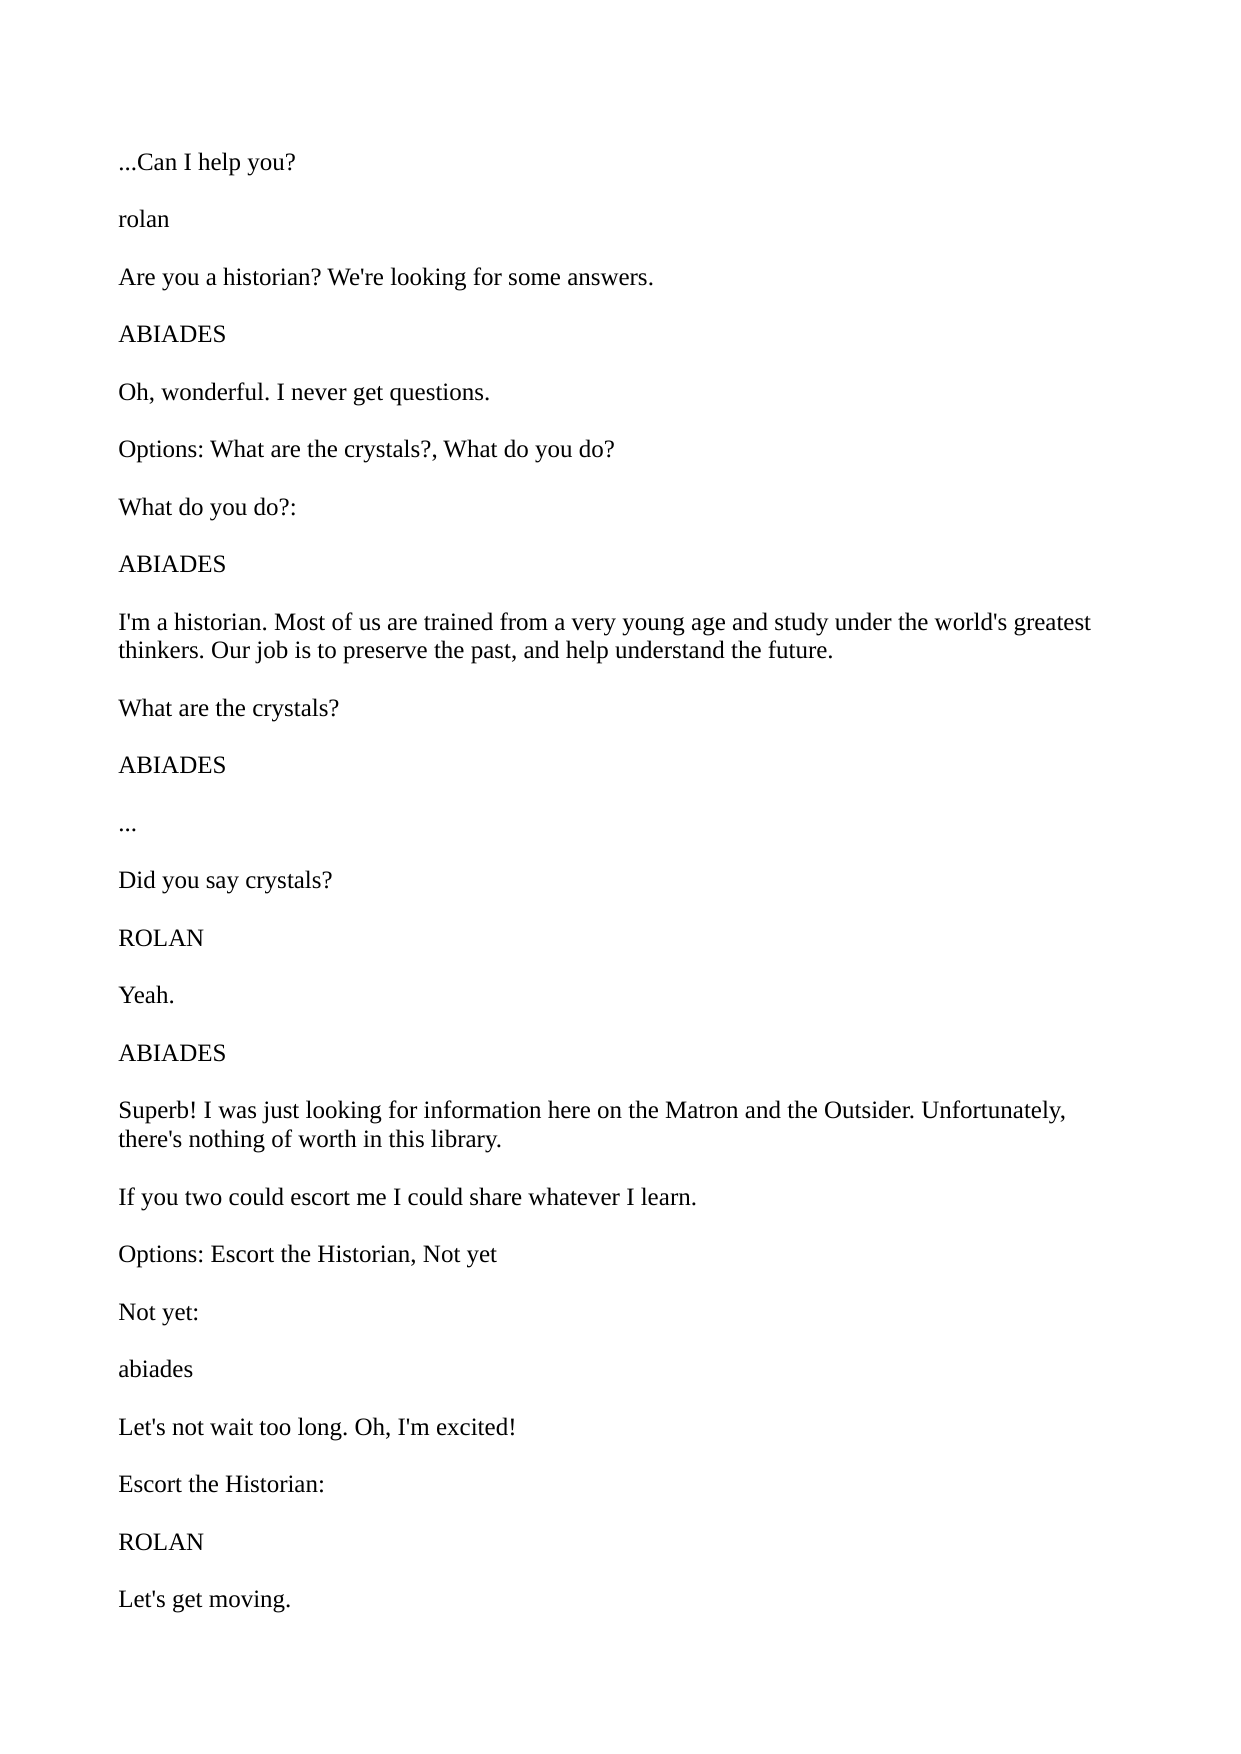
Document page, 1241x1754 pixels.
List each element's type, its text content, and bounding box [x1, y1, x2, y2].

text Escort the Historian: [118, 1469, 1122, 1498]
text ABIADES [118, 751, 1122, 779]
text What do you do?: [118, 492, 1122, 521]
text Let's not wait too long. Oh, I'm excited! [118, 1412, 1122, 1441]
text What are the crystals? [118, 693, 1122, 722]
text ABIADES [118, 1038, 1122, 1067]
text rolan [118, 204, 1122, 233]
text ABIADES [118, 319, 1122, 348]
text ROLAN [118, 923, 1122, 952]
text Did you say crystals? [118, 866, 1122, 894]
text Let's get moving. [118, 1584, 1122, 1613]
text Not yet: [118, 1297, 1122, 1326]
text If you two could escort me I could share whatever I learn. [118, 1182, 1122, 1211]
text abiades [118, 1354, 1122, 1383]
text I'm a historian. Most of us are trained from a very young age and study under the world's greatest thinkers. Our job is to preserve the past, and help understand the future. [118, 607, 1122, 664]
text Are you a historian? We're looking for some answers. [118, 262, 1122, 291]
text Oh, wonderful. I never get questions. [118, 377, 1122, 406]
text ...Can I help you? [118, 147, 1122, 176]
text ... [118, 808, 1122, 837]
text Options: Escort the Historian, Not yet [118, 1239, 1122, 1268]
text ROLAN [118, 1527, 1122, 1556]
text Options: What are the crystals?, What do you do? [118, 434, 1122, 463]
text Superb! I was just looking for information here on the Matron and the Outsider. Unfortunately, there's nothing of worth in this library. [118, 1096, 1122, 1153]
text Yeah. [118, 981, 1122, 1009]
text ABIADES [118, 549, 1122, 578]
